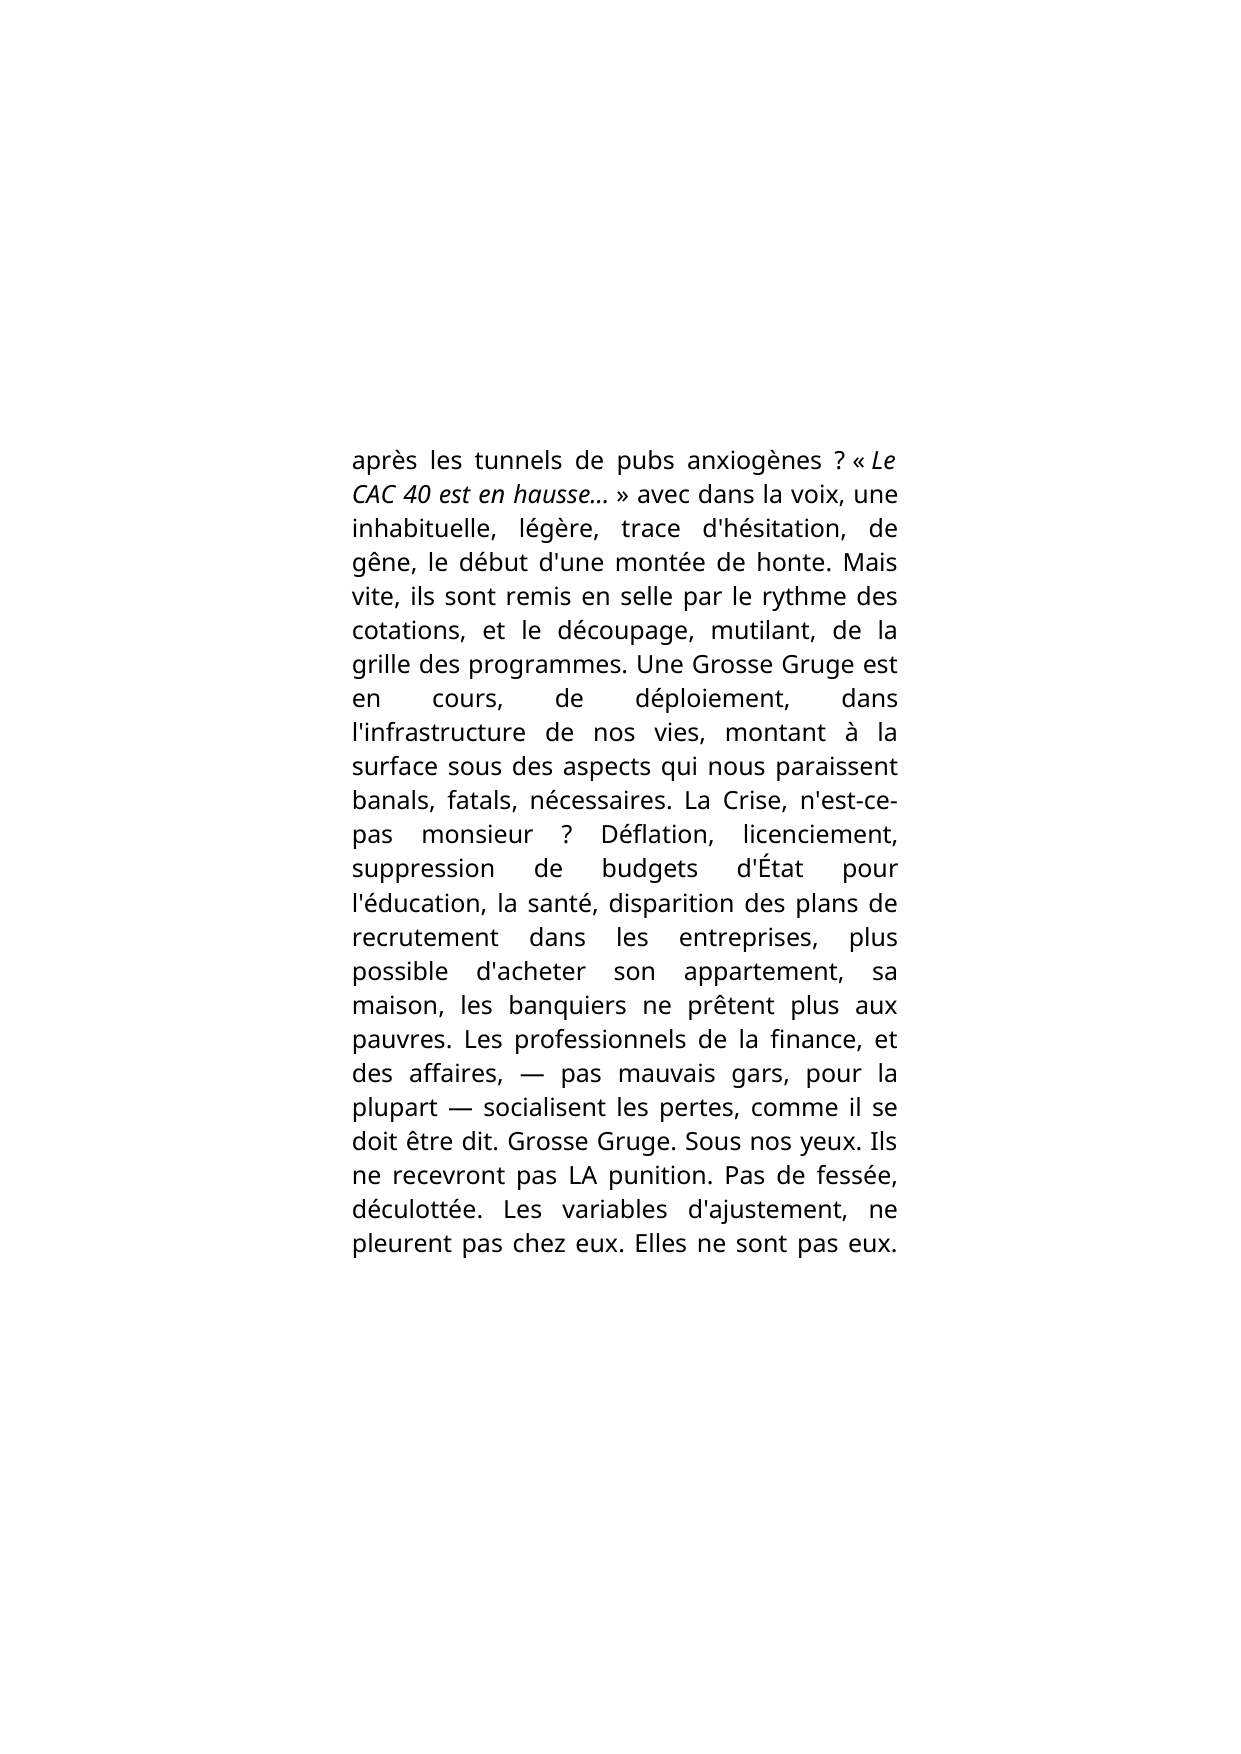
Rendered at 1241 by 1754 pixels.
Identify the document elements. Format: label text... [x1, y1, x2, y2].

text après les tunnels de pubs anxiogènes ? « Le CAC 40 est en hausse... » avec dans la voix, une inhabituelle, légère, trace d'hésitation, de gêne, le début d'une montée de honte. Mais vite, ils sont remis en selle par le rythme des cotations, et le découpage, mutilant, de la grille des programmes. Une Grosse Gruge est en cours, de déploiement, dans l'infrastructure de nos vies, montant à la surface sous des aspects qui nous paraissent banals, fatals, nécessaires. La Crise, n'est-ce-pas monsieur ? Déflation, licenciement, suppression de budgets d'État pour l'éducation, la santé, disparition des plans de recrutement dans les entreprises, plus possible d'acheter son appartement, sa maison, les banquiers ne prêtent plus aux pauvres. Les professionnels de la finance, et des affaires, — pas mauvais gars, pour la plupart — socialisent les pertes, comme il se doit être dit. Grosse Gruge. Sous nos yeux. Ils ne recevront pas LA punition. Pas de fessée, déculottée. Les variables d'ajustement, ne pleurent pas chez eux. Elles ne sont pas eux. [352, 442, 898, 1260]
